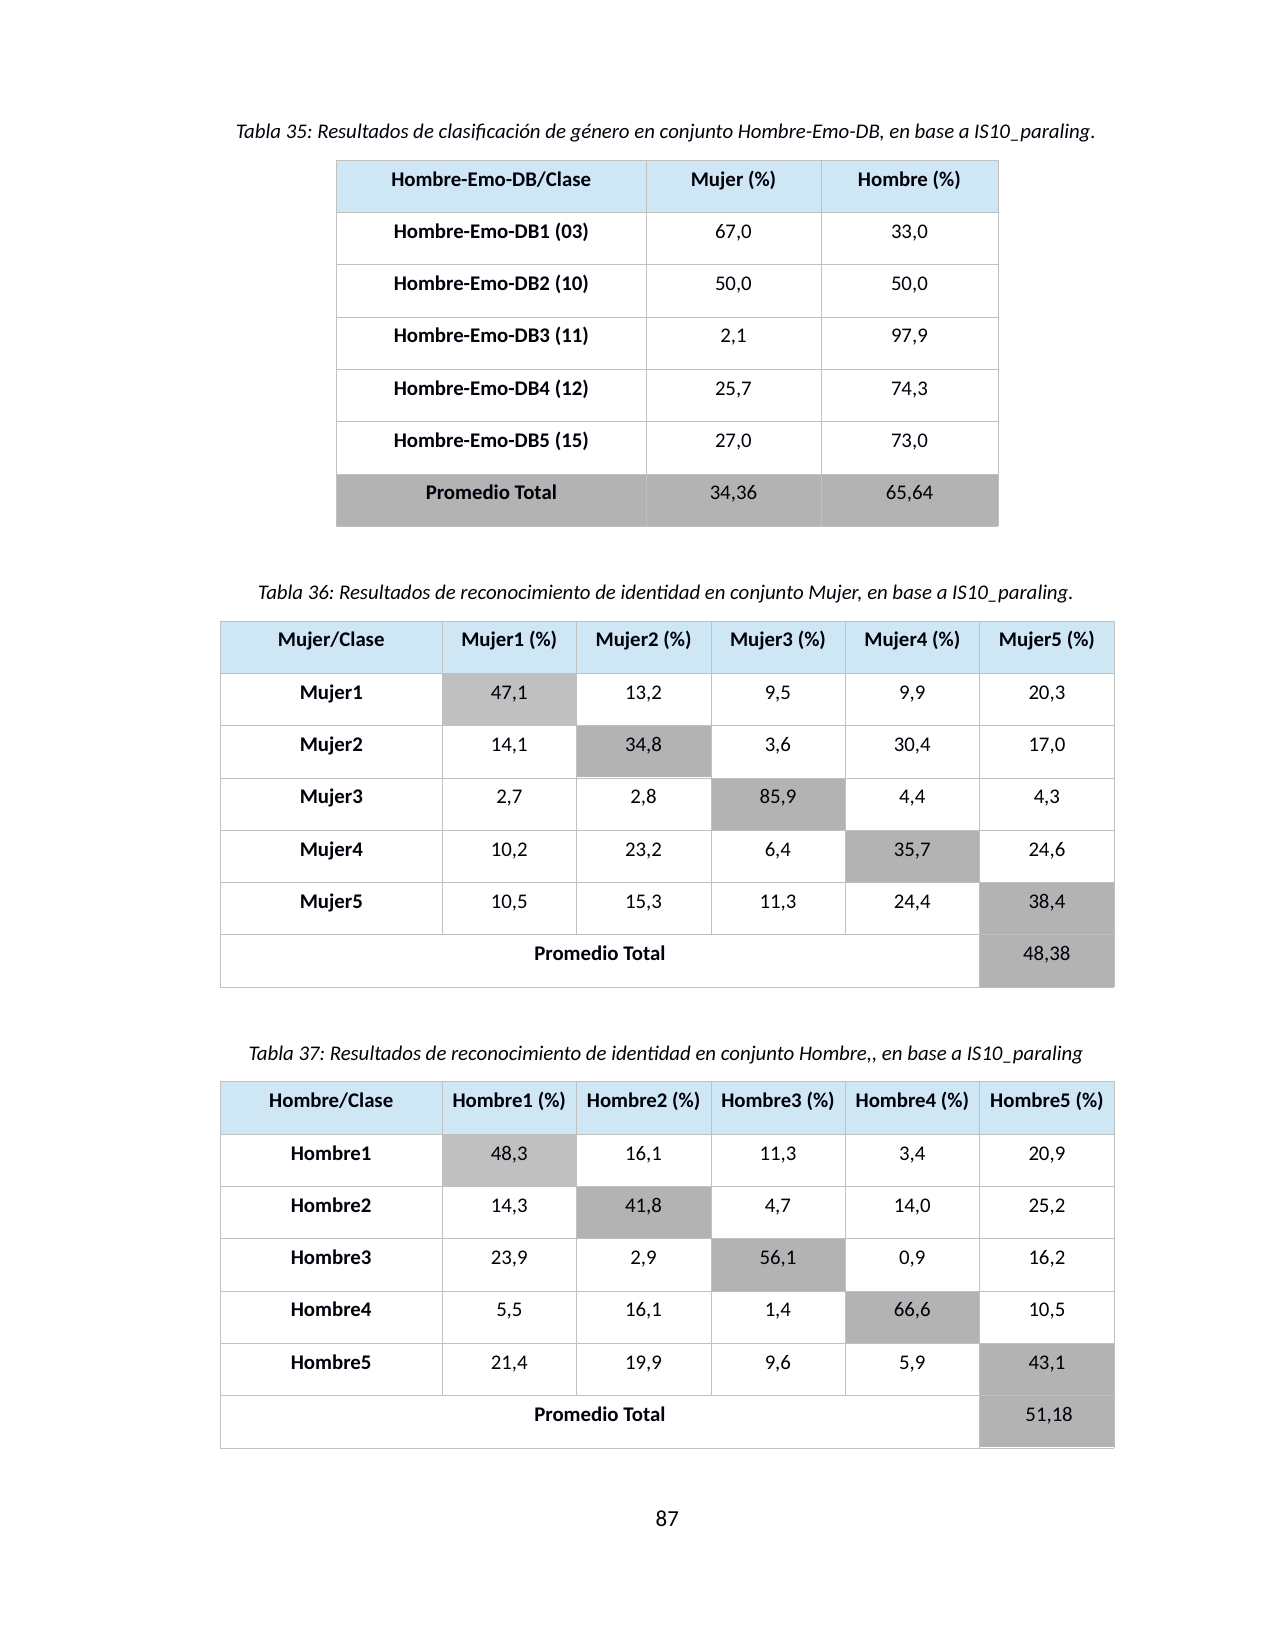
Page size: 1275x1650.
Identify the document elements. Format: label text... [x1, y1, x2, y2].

table_cell 5,9 [846, 1344, 979, 1395]
table_cell 14,0 [846, 1187, 979, 1238]
table_cell 56,1 [712, 1239, 845, 1291]
table_cell 9,5 [712, 674, 845, 725]
table_cell 24,4 [846, 883, 979, 934]
table_cell 41,8 [577, 1187, 711, 1238]
table_cell 17,0 [980, 726, 1114, 777]
table_cell 3,4 [846, 1135, 979, 1186]
table_cell 13,2 [577, 674, 711, 725]
table_cell 35,7 [846, 831, 979, 882]
text Tabla 37: Resultados de reconocimiento de identidad en conjunto Hombre,, en base a IS10_paraling [177, 1040, 1157, 1065]
table_cell Hombre2 [221, 1187, 442, 1238]
table_cell Hombre-Emo-DB3 (11) [337, 318, 646, 369]
table_header Hombre2 (%) [577, 1082, 711, 1134]
table_cell 10,5 [980, 1292, 1114, 1343]
table_cell 14,1 [443, 726, 576, 777]
table_cell 4,7 [712, 1187, 845, 1238]
table_cell Promedio Total [337, 475, 646, 526]
table_cell 66,6 [846, 1292, 979, 1343]
table_cell Promedio Total [221, 935, 979, 987]
table_cell Mujer5 [221, 883, 442, 934]
table_cell 4,4 [846, 779, 979, 830]
table_cell 5,5 [443, 1292, 576, 1343]
table_cell 23,9 [443, 1239, 576, 1291]
table_cell 2,1 [647, 318, 821, 369]
table_cell 43,1 [980, 1344, 1114, 1395]
table_cell 15,3 [577, 883, 711, 934]
table_cell Mujer2 [221, 726, 442, 777]
table_cell 16,2 [980, 1239, 1114, 1291]
table_cell 19,9 [577, 1344, 711, 1395]
table_cell 30,4 [846, 726, 979, 777]
table_cell 2,8 [577, 779, 711, 830]
table_cell 25,7 [647, 370, 821, 421]
table_cell Hombre-Emo-DB2 (10) [337, 265, 646, 317]
text Tabla 36: Resultados de reconocimiento de identidad en conjunto Mujer, en base a IS10_paraling. [177, 579, 1157, 604]
table_header Hombre5 (%) [980, 1082, 1114, 1134]
table_header Hombre-Emo-DB/Clase [337, 161, 646, 212]
table_cell 24,6 [980, 831, 1114, 882]
table_cell 25,2 [980, 1187, 1114, 1238]
table_cell 97,9 [822, 318, 998, 369]
table_cell Promedio Total [221, 1396, 979, 1447]
table_cell 74,3 [822, 370, 998, 421]
table_cell 34,36 [647, 475, 821, 526]
table_cell 21,4 [443, 1344, 576, 1395]
table_cell 23,2 [577, 831, 711, 882]
table_cell 9,6 [712, 1344, 845, 1395]
table_cell Hombre-Emo-DB5 (15) [337, 422, 646, 473]
table_cell 14,3 [443, 1187, 576, 1238]
table_cell 20,3 [980, 674, 1114, 725]
table_cell 3,6 [712, 726, 845, 777]
table_header Mujer1 (%) [443, 622, 576, 673]
table_cell 73,0 [822, 422, 998, 473]
table_header Mujer (%) [647, 161, 821, 212]
table_cell 51,18 [980, 1396, 1114, 1447]
table_header Hombre1 (%) [443, 1082, 576, 1134]
table_cell 20,9 [980, 1135, 1114, 1186]
table_cell 50,0 [822, 265, 998, 317]
table_cell 11,3 [712, 1135, 845, 1186]
table_cell 65,64 [822, 475, 998, 526]
table_cell 9,9 [846, 674, 979, 725]
table_cell 38,4 [980, 883, 1114, 934]
table_header Mujer4 (%) [846, 622, 979, 673]
table_cell 6,4 [712, 831, 845, 882]
table_cell 34,8 [577, 726, 711, 777]
table_cell Hombre-Emo-DB4 (12) [337, 370, 646, 421]
table_header Hombre (%) [822, 161, 998, 212]
table_header Mujer5 (%) [980, 622, 1114, 673]
table_cell 48,3 [443, 1135, 576, 1186]
table_cell 2,9 [577, 1239, 711, 1291]
text Tabla 35: Resultados de clasificación de género en conjunto Hombre-Emo-DB, en base a IS10_paraling. [177, 118, 1157, 143]
table_cell 10,2 [443, 831, 576, 882]
table_cell 27,0 [647, 422, 821, 473]
table_cell Mujer3 [221, 779, 442, 830]
table_cell 0,9 [846, 1239, 979, 1291]
table_cell 33,0 [822, 213, 998, 264]
table_cell Hombre3 [221, 1239, 442, 1291]
table_header Hombre4 (%) [846, 1082, 979, 1134]
table_cell 67,0 [647, 213, 821, 264]
table_header Mujer/Clase [221, 622, 442, 673]
table_header Mujer3 (%) [712, 622, 845, 673]
table_cell Hombre4 [221, 1292, 442, 1343]
table_cell Mujer1 [221, 674, 442, 725]
table_cell 1,4 [712, 1292, 845, 1343]
table_cell 85,9 [712, 779, 845, 830]
table_header Hombre3 (%) [712, 1082, 845, 1134]
table_cell Hombre5 [221, 1344, 442, 1395]
table_cell 4,3 [980, 779, 1114, 830]
table_header Mujer2 (%) [577, 622, 711, 673]
table_cell 11,3 [712, 883, 845, 934]
table_cell 10,5 [443, 883, 576, 934]
table_cell Hombre-Emo-DB1 (03) [337, 213, 646, 264]
table_cell 48,38 [980, 935, 1114, 987]
table_header Hombre/Clase [221, 1082, 442, 1134]
table_cell Hombre1 [221, 1135, 442, 1186]
table_cell 16,1 [577, 1135, 711, 1186]
table_cell 16,1 [577, 1292, 711, 1343]
table_cell 47,1 [443, 674, 576, 725]
table_cell Mujer4 [221, 831, 442, 882]
table_cell 50,0 [647, 265, 821, 317]
table_cell 2,7 [443, 779, 576, 830]
